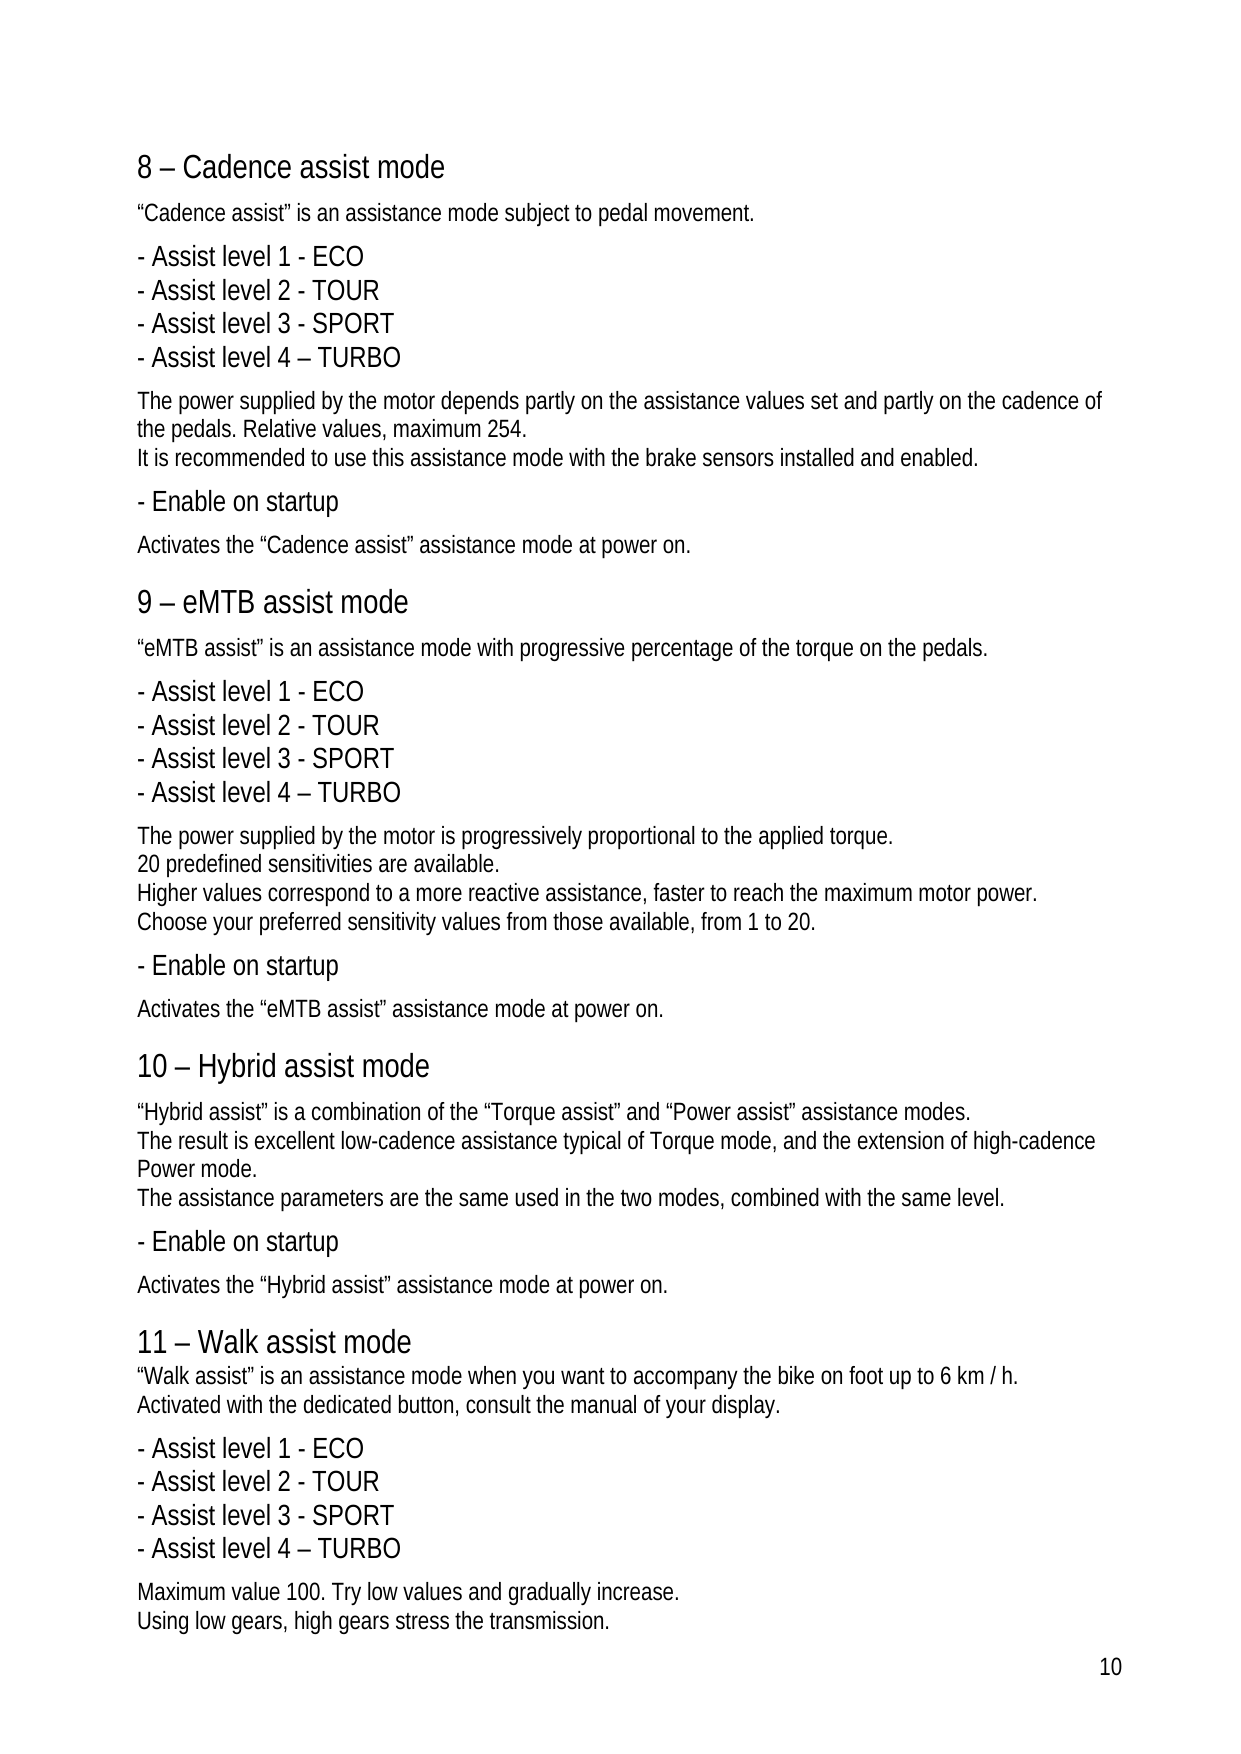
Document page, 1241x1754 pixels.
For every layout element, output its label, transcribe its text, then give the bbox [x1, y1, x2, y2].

text The result is excellent low-cadence assistance typical of Torque mode, and the extension of high-cadence Power mode. [137, 1126, 1122, 1183]
text Activates the “Cadence assist” assistance mode at power on. [137, 530, 1122, 559]
text - Assist level 4 – TURBO [137, 1531, 1122, 1564]
text It is recommended to use this assistance mode with the brake sensors installed and enabled. [137, 443, 1122, 472]
text Higher values correspond to a more reactive assistance, faster to reach the maximum motor power. [137, 878, 1122, 907]
text The power supplied by the motor depends partly on the assistance values set and partly on the cadence of [137, 386, 1122, 414]
text - Assist level 3 - SPORT [137, 741, 1122, 775]
text Choose your preferred sensitivity values from those available, from 1 to 20. [137, 907, 1122, 935]
text - Assist level 3 - SPORT [137, 1498, 1122, 1531]
text - Assist level 4 – TURBO [137, 775, 1122, 808]
text “eMTB assist” is an assistance mode with progressive percentage of the torque on the pedals. [137, 633, 1122, 662]
text “Cadence assist” is an assistance mode subject to pedal movement. [137, 198, 1122, 227]
text - Assist level 1 - ECO [137, 674, 1122, 708]
text “Walk assist” is an assistance mode when you want to accompany the bike on foot up to 6 km / h. [137, 1361, 1122, 1390]
text 11 – Walk assist mode [137, 1323, 1122, 1361]
text 9 – eMTB assist mode [137, 583, 1122, 621]
text the pedals. Relative values, maximum 254. [137, 414, 1122, 443]
text Activated with the dedicated button, consult the manual of your display. [137, 1390, 1122, 1418]
text - Enable on startup [137, 484, 1122, 518]
text - Enable on startup [137, 948, 1122, 981]
text Using low gears, high gears stress the transmission. [137, 1606, 1122, 1634]
text - Assist level 3 - SPORT [137, 306, 1122, 340]
text Activates the “eMTB assist” assistance mode at power on. [137, 994, 1122, 1022]
text The power supplied by the motor is progressively proportional to the applied torque. [137, 821, 1122, 849]
text 8 – Cadence assist mode [137, 148, 1122, 186]
text “Hybrid assist” is a combination of the “Torque assist” and “Power assist” assistance modes. [137, 1097, 1122, 1126]
text - Enable on startup [137, 1224, 1122, 1258]
text - Assist level 2 - TOUR [137, 1464, 1122, 1498]
text - Assist level 4 – TURBO [137, 340, 1122, 373]
text - Assist level 1 - ECO [137, 1431, 1122, 1464]
text Maximum value 100. Try low values and gradually increase. [137, 1577, 1122, 1606]
text - Assist level 2 - TOUR [137, 273, 1122, 306]
text - Assist level 1 - ECO [137, 239, 1122, 273]
text 20 predefined sensitivities are available. [137, 849, 1122, 878]
text The assistance parameters are the same used in the two modes, combined with the same level. [137, 1183, 1122, 1212]
text 10 – Hybrid assist mode [137, 1046, 1122, 1085]
text - Assist level 2 - TOUR [137, 708, 1122, 741]
text Activates the “Hybrid assist” assistance mode at power on. [137, 1270, 1122, 1299]
